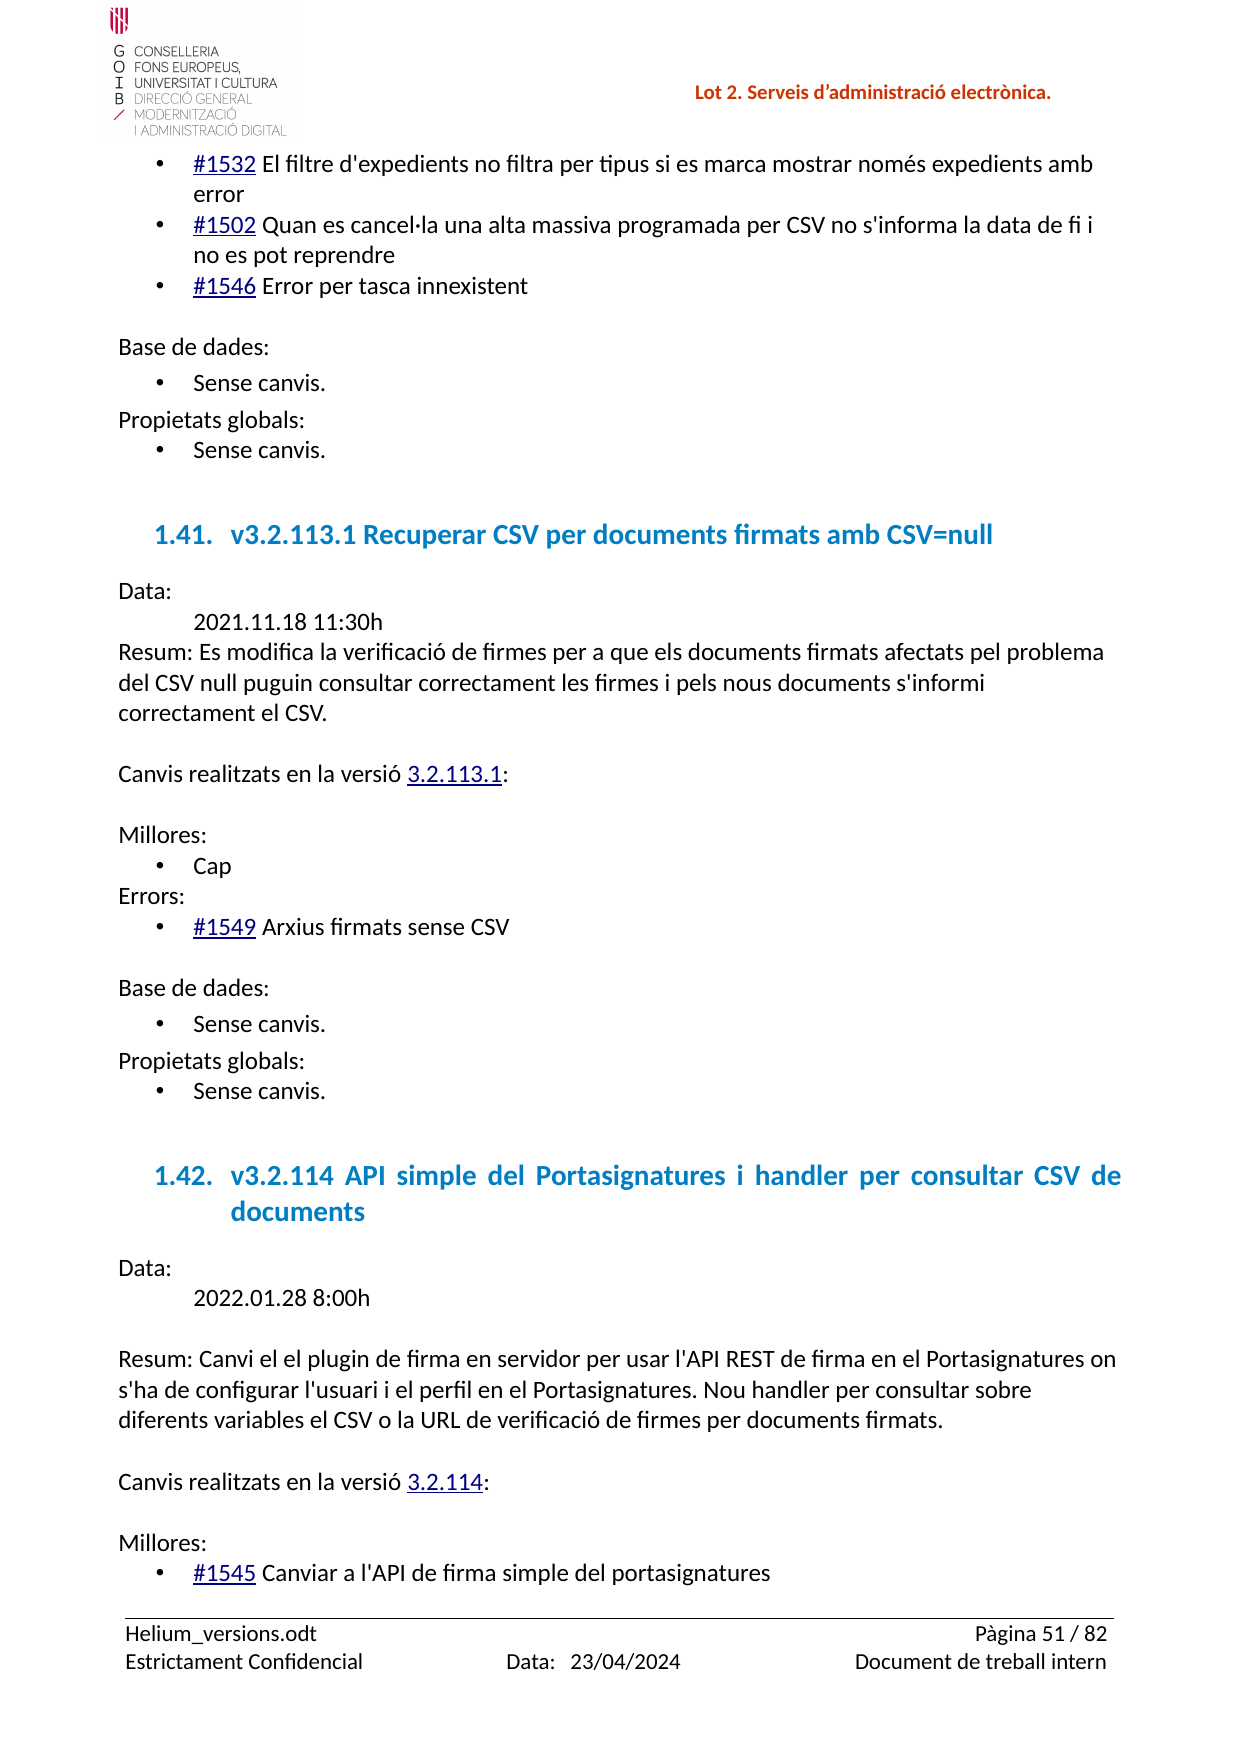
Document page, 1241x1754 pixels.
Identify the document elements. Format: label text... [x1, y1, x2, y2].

list #1546 Error per tasca innexistent [156, 270, 1122, 300]
text Canvis realitzats en la versió 3.2.113.1: [118, 758, 1122, 789]
list #1532 El filtre d'expedients no filtra per tipus si es marca mostrar només expedients amb error [156, 148, 1122, 209]
text Resum: Canvi el el plugin de firma en servidor per usar l'API REST de firma en el Portasignatures on s'ha de configurar l'usuari i el perfil en el Portasignatures. Nou handler per consultar sobre diferents variables el CSV o la URL de verificació de firmes per documents firmats. [118, 1343, 1122, 1435]
text Propietats globals: [118, 1045, 1122, 1075]
text Propietats globals: [118, 404, 1122, 434]
text Millores: [118, 819, 1122, 850]
picture [100, 0, 297, 144]
list Sense canvis. [156, 367, 1122, 398]
text 2021.11.18 11:30h [118, 606, 1122, 636]
text Errors: [118, 880, 1122, 911]
subtitle v3.2.113.1 Recuperar CSV per documents firmats amb CSV=null [153, 516, 1122, 552]
text Resum: Es modifica la verificació de firmes per a que els documents firmats afectats pel problema del CSV null puguin consultar correctament les firmes i pels nous documents s'informi correctament el CSV. [118, 636, 1122, 728]
list Sense canvis. [156, 1008, 1122, 1039]
subtitle v3.2.114 API simple del Portasignatures i handler per consultar CSV de documents [153, 1157, 1122, 1228]
text Canvis realitzats en la versió 3.2.114: [118, 1466, 1122, 1496]
list #1545 Canviar a l'API de firma simple del portasignatures [156, 1557, 1122, 1588]
text Base de dades: [118, 972, 1122, 1002]
text Data: [118, 575, 1122, 606]
list Sense canvis. [156, 434, 1122, 465]
text 2022.01.28 8:00h [118, 1282, 1122, 1313]
list Sense canvis. [156, 1075, 1122, 1106]
list #1502 Quan es cancel·la una alta massiva programada per CSV no s'informa la data de fi i no es pot reprendre [156, 209, 1122, 270]
text Base de dades: [118, 331, 1122, 361]
text Millores: [118, 1527, 1122, 1557]
list Cap [156, 850, 1122, 880]
text Data: [118, 1252, 1122, 1282]
list #1549 Arxius firmats sense CSV [156, 911, 1122, 941]
